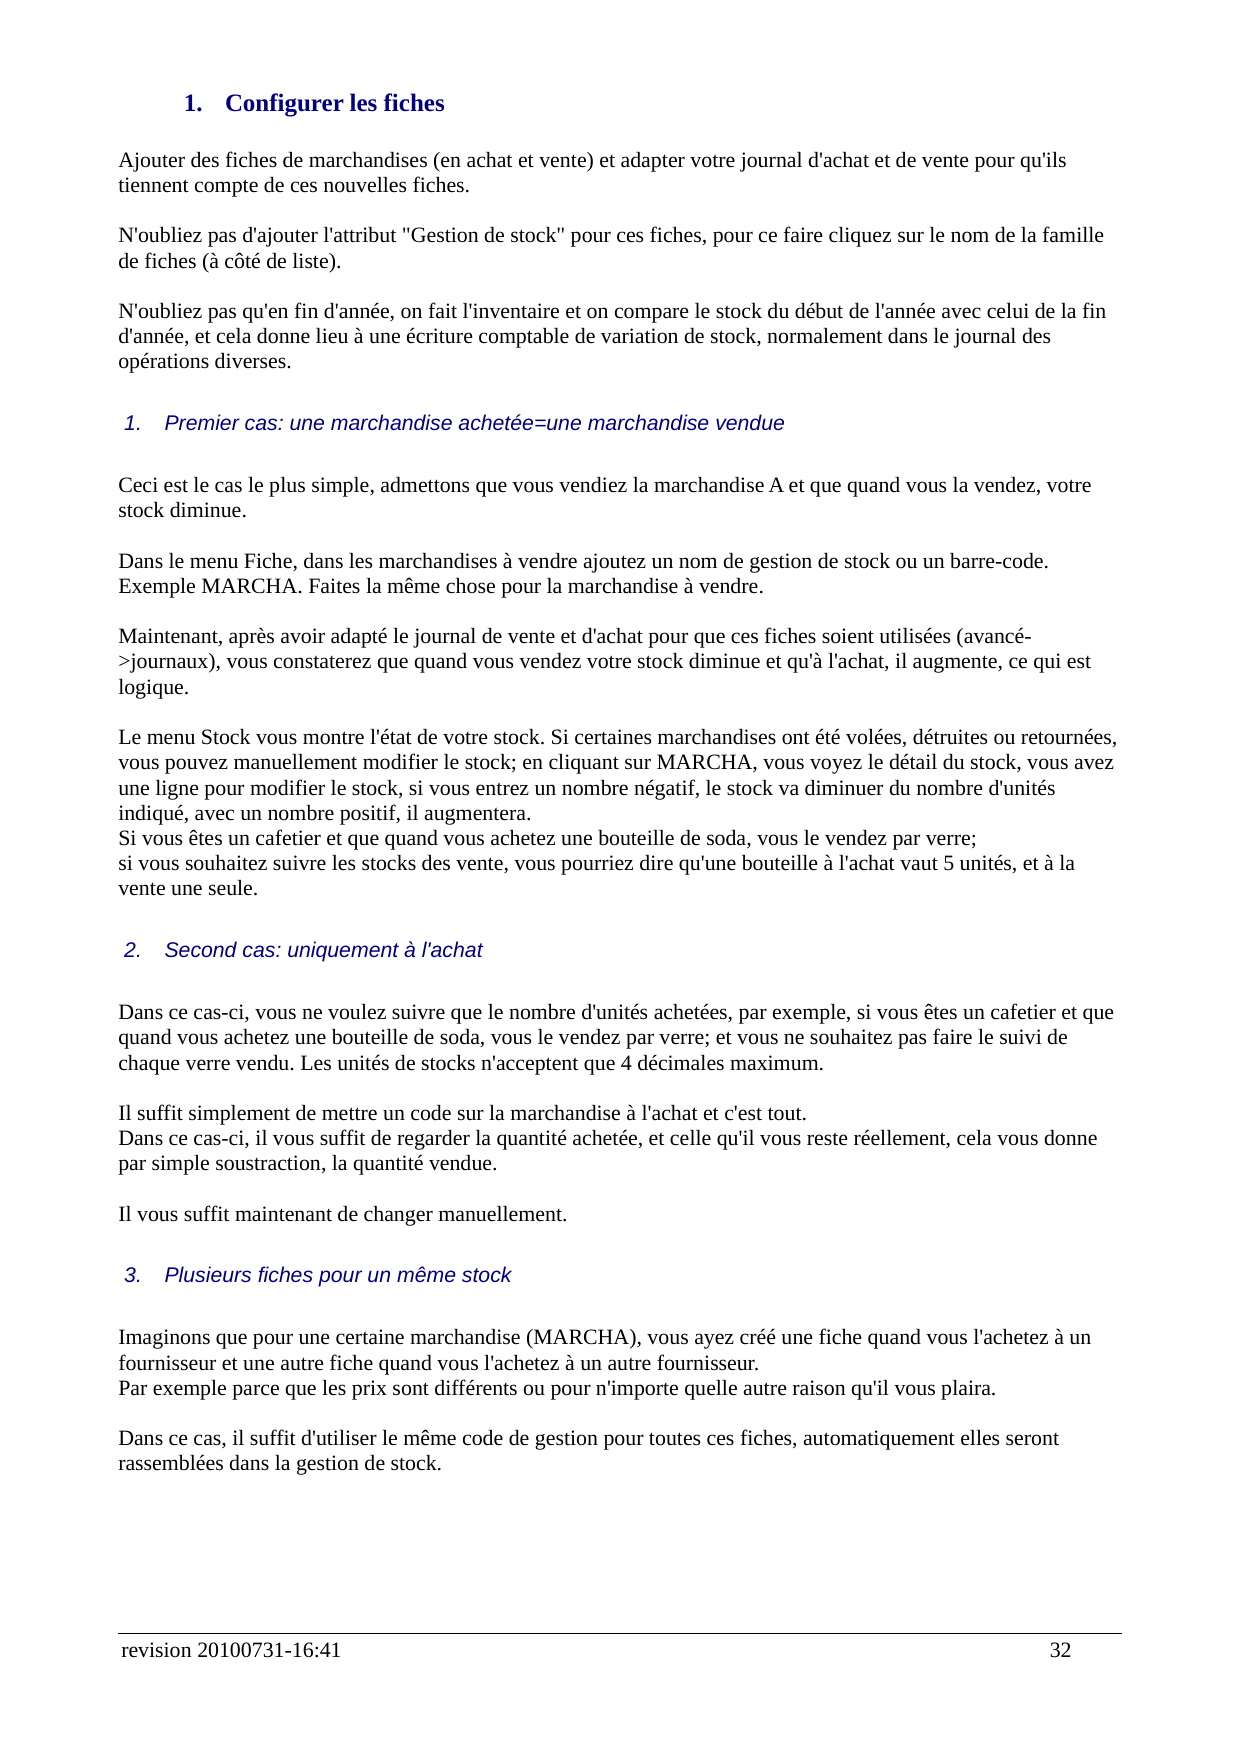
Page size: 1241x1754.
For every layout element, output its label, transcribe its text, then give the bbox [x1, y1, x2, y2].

text Il vous suffit maintenant de changer manuellement. [118, 1201, 1122, 1226]
text Ceci est le cas le plus simple, admettons que vous vendiez la marchandise A et que quand vous la vendez, votre stock diminue. [118, 472, 1122, 522]
text Il suffit simplement de mettre un code sur la marchandise à l'achat et c'est tout. [118, 1100, 1122, 1125]
text Le menu Stock vous montre l'état de votre stock. Si certaines marchandises ont été volées, détruites ou retournées, vous pouvez manuellement modifier le stock; en cliquant sur MARCHA, vous voyez le détail du stock, vous avez une ligne pour modifier le stock, si vous entrez un nombre négatif, le stock va diminuer du nombre d'unités indiqué, avec un nombre positif, il augmentera. [118, 724, 1122, 825]
text Imaginons que pour une certaine marchandise (MARCHA), vous ayez créé une fiche quand vous l'achetez à un fournisseur et une autre fiche quand vous l'achetez à un autre fournisseur. [118, 1324, 1122, 1375]
text Dans le menu Fiche, dans les marchandises à vendre ajoutez un nom de gestion de stock ou un barre-code. Exemple MARCHA. Faites la même chose pour la marchandise à vendre. [118, 548, 1122, 598]
text Dans ce cas, il suffit d'utiliser le même code de gestion pour toutes ces fiches, automatiquement elles seront rassemblées dans la gestion de stock. [118, 1425, 1122, 1476]
subtitle Second cas: uniquement à l'achat [118, 938, 1122, 962]
subtitle Premier cas: une marchandise achetée=une marchandise vendue [118, 411, 1122, 435]
text Si vous êtes un cafetier et que quand vous achetez une bouteille de soda, vous le vendez par verre; [118, 825, 1122, 850]
text Par exemple parce que les prix sont différents ou pour n'importe quelle autre raison qu'il vous plaira. [118, 1375, 1122, 1400]
text Maintenant, après avoir adapté le journal de vente et d'achat pour que ces fiches soient utilisées (avancé->journaux), vous constaterez que quand vous vendez votre stock diminue et qu'à l'achat, il augmente, ce qui est logique. [118, 623, 1122, 699]
text Dans ce cas-ci, il vous suffit de regarder la quantité achetée, et celle qu'il vous reste réellement, cela vous donne par simple soustraction, la quantité vendue. [118, 1125, 1122, 1176]
subtitle Configurer les fiches [177, 88, 1122, 117]
text Dans ce cas-ci, vous ne voulez suivre que le nombre d'unités achetées, par exemple, si vous êtes un cafetier et que quand vous achetez une bouteille de soda, vous le vendez par verre; et vous ne souhaitez pas faire le suivi de chaque verre vendu. Les unités de stocks n'acceptent que 4 décimales maximum. [118, 999, 1122, 1075]
text Ajouter des fiches de marchandises (en achat et vente) et adapter votre journal d'achat et de vente pour qu'ils tiennent compte de ces nouvelles fiches. [118, 147, 1122, 197]
text si vous souhaitez suivre les stocks des vente, vous pourriez dire qu'une bouteille à l'achat vaut 5 unités, et à la vente une seule. [118, 850, 1122, 901]
subtitle Plusieurs fiches pour un même stock [118, 1263, 1122, 1287]
text N'oubliez pas d'ajouter l'attribut "Gestion de stock" pour ces fiches, pour ce faire cliquez sur le nom de la famille de fiches (à côté de liste). [118, 222, 1122, 273]
text N'oubliez pas qu'en fin d'année, on fait l'inventaire et on compare le stock du début de l'année avec celui de la fin d'année, et cela donne lieu à une écriture comptable de variation de stock, normalement dans le journal des opérations diverses. [118, 298, 1122, 374]
